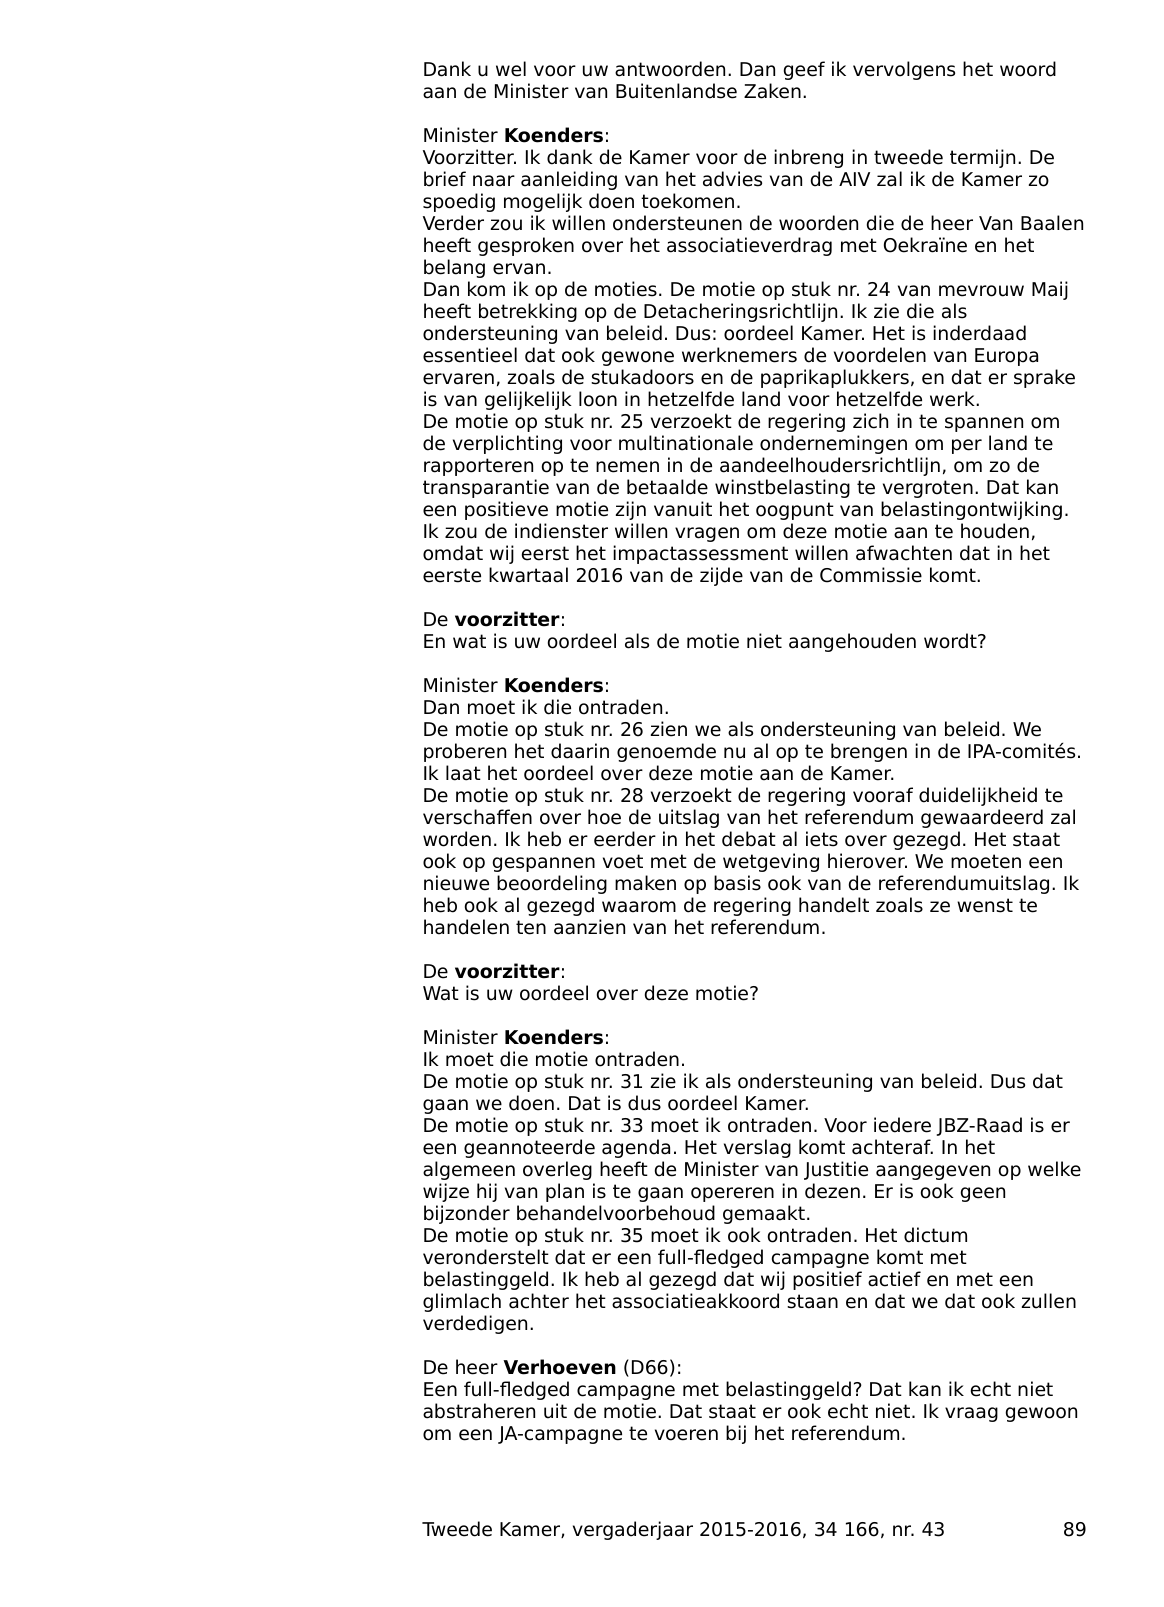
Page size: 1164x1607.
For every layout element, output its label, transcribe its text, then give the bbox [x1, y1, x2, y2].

text De voorzitter: [422, 961, 1087, 983]
text Ik moet die motie ontraden. [422, 1049, 1087, 1071]
text De motie op stuk nr. 28 verzoekt de regering vooraf duidelijkheid te verschaffen over hoe de uitslag van het referendum gewaardeerd zal worden. Ik heb er eerder in het debat al iets over gezegd. Het staat ook op gespannen voet met de wetgeving hierover. We moeten een nieuwe beoordeling maken op basis ook van de referendumuitslag. Ik heb ook al gezegd waarom de regering handelt zoals ze wenst te handelen ten aanzien van het referendum. [422, 785, 1087, 939]
text Verder zou ik willen ondersteunen de woorden die de heer Van Baalen heeft gesproken over het associatieverdrag met Oekraïne en het belang ervan. [422, 213, 1087, 279]
text Een full-fledged campagne met belastinggeld? Dat kan ik echt niet abstraheren uit de motie. Dat staat er ook echt niet. Ik vraag gewoon om een JA-campagne te voeren bij het referendum. [422, 1379, 1087, 1445]
text Voorzitter. Ik dank de Kamer voor de inbreng in tweede termijn. De brief naar aanleiding van het advies van de AIV zal ik de Kamer zo spoedig mogelijk doen toekomen. [422, 147, 1087, 213]
text De motie op stuk nr. 35 moet ik ook ontraden. Het dictum veronderstelt dat er een full-fledged campagne komt met belastinggeld. Ik heb al gezegd dat wij positief actief en met een glimlach achter het associatieakkoord staan en dat we dat ook zullen verdedigen. [422, 1225, 1087, 1335]
text En wat is uw oordeel als de motie niet aangehouden wordt? [422, 631, 1087, 653]
text Minister Koenders: [422, 675, 1087, 697]
text Dan kom ik op de moties. De motie op stuk nr. 24 van mevrouw Maij heeft betrekking op de Detacheringsrichtlijn. Ik zie die als ondersteuning van beleid. Dus: oordeel Kamer. Het is inderdaad essentieel dat ook gewone werknemers de voordelen van Europa ervaren, zoals de stukadoors en de paprikaplukkers, en dat er sprake is van gelijkelijk loon in hetzelfde land voor hetzelfde werk. [422, 279, 1087, 411]
text De voorzitter: [422, 609, 1087, 631]
text Wat is uw oordeel over deze motie? [422, 983, 1087, 1005]
text Minister Koenders: [422, 125, 1087, 147]
text De motie op stuk nr. 25 verzoekt de regering zich in te spannen om de verplichting voor multinationale ondernemingen om per land te rapporteren op te nemen in de aandeelhoudersrichtlijn, om zo de transparantie van de betaalde winstbelasting te vergroten. Dat kan een positieve motie zijn vanuit het oogpunt van belastingontwijking. Ik zou de indienster willen vragen om deze motie aan te houden, omdat wij eerst het impactassessment willen afwachten dat in het eerste kwartaal 2016 van de zijde van de Commissie komt. [422, 411, 1087, 587]
text Dan moet ik die ontraden. [422, 697, 1087, 719]
text Dank u wel voor uw antwoorden. Dan geef ik vervolgens het woord aan de Minister van Buitenlandse Zaken. [422, 59, 1087, 103]
text De motie op stuk nr. 33 moet ik ontraden. Voor iedere JBZ-Raad is er een geannoteerde agenda. Het verslag komt achteraf. In het algemeen overleg heeft de Minister van Justitie aangegeven op welke wijze hij van plan is te gaan opereren in dezen. Er is ook geen bijzonder behandelvoorbehoud gemaakt. [422, 1115, 1087, 1225]
text Minister Koenders: [422, 1027, 1087, 1049]
text De motie op stuk nr. 31 zie ik als ondersteuning van beleid. Dus dat gaan we doen. Dat is dus oordeel Kamer. [422, 1071, 1087, 1115]
text De heer Verhoeven (D66): [422, 1357, 1087, 1379]
text De motie op stuk nr. 26 zien we als ondersteuning van beleid. We proberen het daarin genoemde nu al op te brengen in de IPA-comités. Ik laat het oordeel over deze motie aan de Kamer. [422, 719, 1087, 785]
